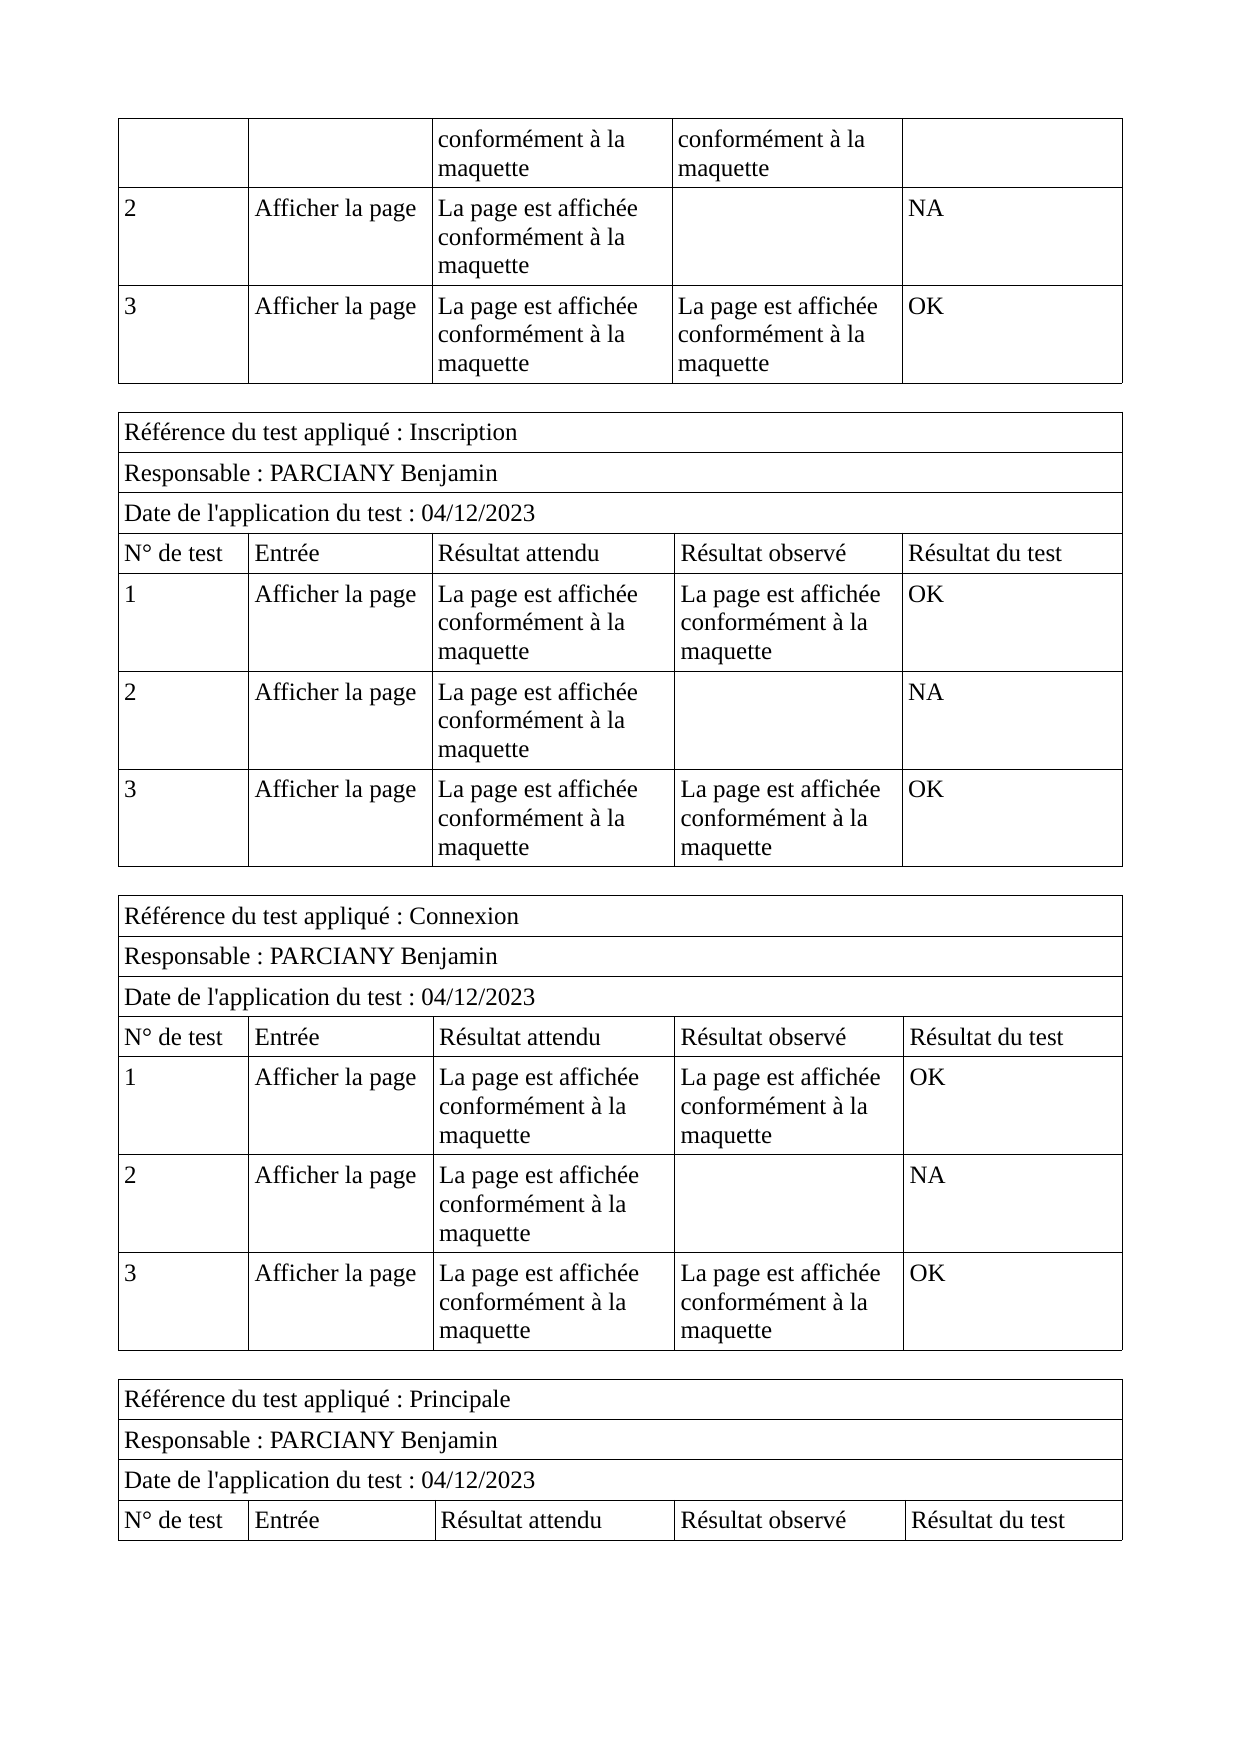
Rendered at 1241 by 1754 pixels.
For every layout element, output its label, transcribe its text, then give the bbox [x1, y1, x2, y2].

table_cell OK [903, 574, 1122, 671]
table_cell Résultat du test [906, 1501, 1122, 1540]
table_cell La page est affichée conformément à la maquette [673, 286, 902, 383]
table_cell Entrée [249, 534, 432, 573]
table_cell La page est affichée conformément à la maquette [434, 1057, 674, 1154]
table_cell Résultat attendu [433, 534, 674, 573]
table_cell Afficher la page [249, 770, 432, 866]
table_cell OK [904, 1057, 1122, 1154]
table_cell La page est affichée conformément à la maquette [433, 770, 674, 866]
table_cell conformément à la maquette [433, 119, 672, 187]
table_cell La page est affichée conformément à la maquette [675, 770, 902, 866]
table_cell Entrée [249, 1017, 433, 1056]
table_cell Résultat observé [675, 1017, 903, 1056]
table_cell La page est affichée conformément à la maquette [434, 1155, 674, 1252]
table_header Référence du test appliqué : Principale [119, 1380, 1122, 1419]
table_cell Résultat du test [904, 1017, 1122, 1056]
table_cell Date de l'application du test : 04/12/2023 [119, 493, 1122, 533]
table_cell 2 [119, 188, 248, 285]
table_cell [675, 1155, 903, 1252]
table_cell 2 [119, 672, 248, 768]
table_cell NA [904, 1155, 1122, 1252]
table_cell La page est affichée conformément à la maquette [433, 574, 674, 671]
table_cell Résultat du test [903, 534, 1122, 573]
table_cell Date de l'application du test : 04/12/2023 [119, 977, 1122, 1016]
table_cell La page est affichée conformément à la maquette [675, 574, 902, 671]
table_cell OK [903, 770, 1122, 866]
table_header Référence du test appliqué : Connexion [119, 896, 1122, 936]
table_header Référence du test appliqué : Inscription [119, 413, 1122, 452]
table_cell Responsable : PARCIANY Benjamin [119, 1420, 1122, 1459]
table_cell Afficher la page [249, 1057, 433, 1154]
table_cell NA [903, 188, 1122, 285]
table_cell OK [903, 286, 1122, 383]
table_cell Résultat attendu [434, 1017, 674, 1056]
table_cell Résultat observé [675, 1501, 905, 1540]
table_cell N° de test [119, 1501, 248, 1540]
table_cell 2 [119, 1155, 248, 1252]
table_cell 1 [119, 574, 248, 671]
table_cell 3 [119, 770, 248, 866]
table_cell 1 [119, 1057, 248, 1154]
table_cell Afficher la page [249, 574, 432, 671]
table_cell Responsable : PARCIANY Benjamin [119, 453, 1122, 492]
table_cell Résultat attendu [436, 1501, 674, 1540]
table_cell conformément à la maquette [673, 119, 902, 187]
table_cell Afficher la page [249, 1253, 433, 1350]
table_cell La page est affichée conformément à la maquette [433, 286, 672, 383]
table_cell N° de test [119, 1017, 248, 1056]
table_cell Afficher la page [249, 188, 432, 285]
table_cell 3 [119, 286, 248, 383]
table_cell Date de l'application du test : 04/12/2023 [119, 1460, 1122, 1500]
table_cell N° de test [119, 534, 248, 573]
table_cell La page est affichée conformément à la maquette [434, 1253, 674, 1350]
table_cell Entrée [249, 1501, 435, 1540]
table_cell [119, 119, 248, 187]
table_cell 3 [119, 1253, 248, 1350]
table_cell Afficher la page [249, 672, 432, 768]
table_cell Afficher la page [249, 286, 432, 383]
table_cell La page est affichée conformément à la maquette [433, 188, 672, 285]
table_cell NA [903, 672, 1122, 768]
table_cell [673, 188, 902, 285]
table_cell La page est affichée conformément à la maquette [675, 1057, 903, 1154]
table_cell Résultat observé [675, 534, 902, 573]
table_cell Afficher la page [249, 1155, 433, 1252]
table_cell [903, 119, 1122, 187]
table_cell [675, 672, 902, 768]
table_cell Responsable : PARCIANY Benjamin [119, 937, 1122, 976]
table_cell [249, 119, 432, 187]
table_cell La page est affichée conformément à la maquette [433, 672, 674, 768]
table_cell La page est affichée conformément à la maquette [675, 1253, 903, 1350]
table_cell OK [904, 1253, 1122, 1350]
